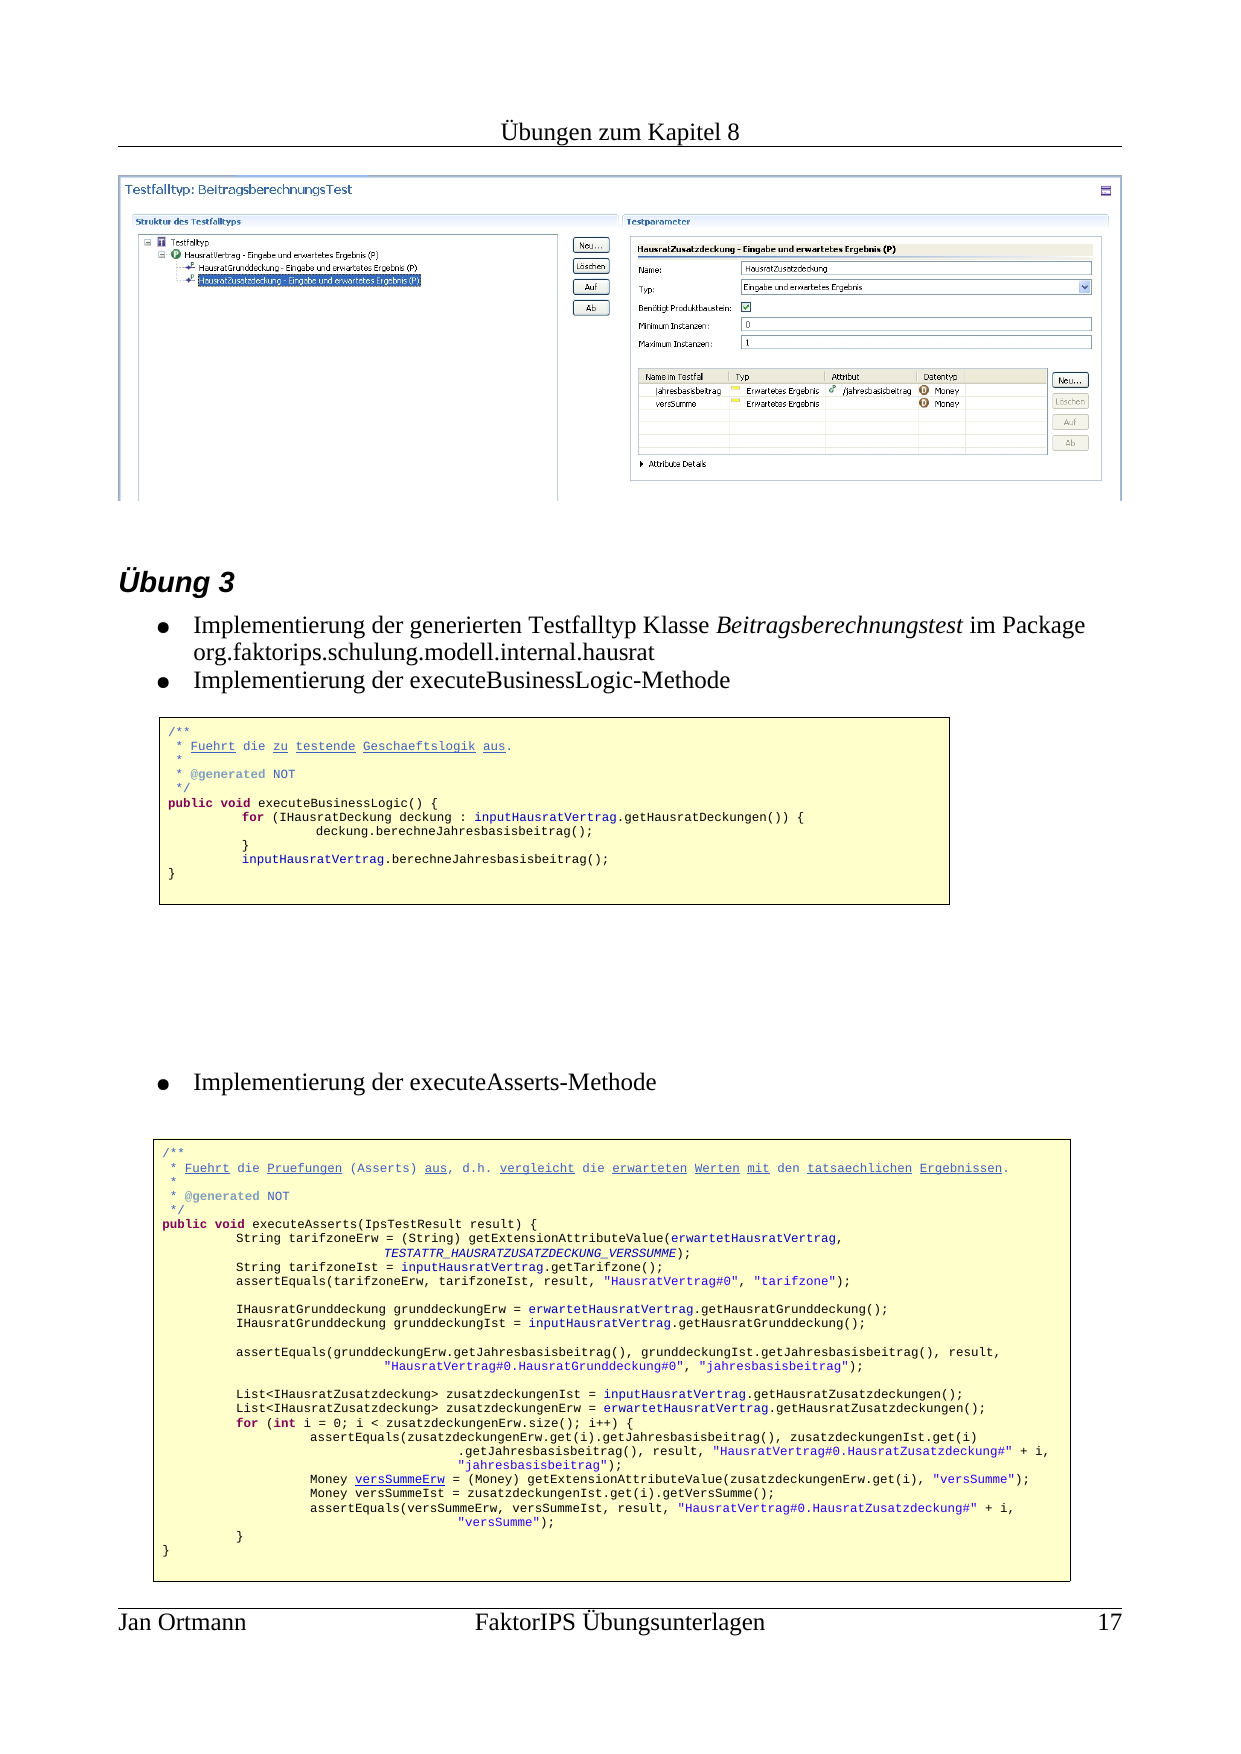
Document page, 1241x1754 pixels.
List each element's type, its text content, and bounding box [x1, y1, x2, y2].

text * [154, 1176, 1061, 1190]
text assertEquals(tarifzoneErw, tarifzoneIst, result, "HausratVertrag#0", "tarifzone"); [162, 1275, 1061, 1289]
text * Fuehrt die Pruefungen (Asserts) aus, d.h. vergleicht die erwarteten Werten mit den tatsaechlichen Ergebnissen. [154, 1162, 1061, 1176]
text public void executeBusinessLogic() { [160, 797, 940, 811]
text List<IHausratZusatzdeckung> zusatzdeckungenErw = erwartetHausratVertrag.getHausratZusatzdeckungen(); [162, 1402, 1061, 1417]
text String tarifzoneIst = inputHausratVertrag.getTarifzone(); [162, 1261, 1061, 1275]
text assertEquals(zusatzdeckungenErw.get(i).getJahresbasisbeitrag(), zusatzdeckungenIst.get(i) [162, 1431, 1061, 1445]
text public void executeAsserts(IpsTestResult result) { [154, 1218, 1061, 1232]
text deckung.berechneJahresbasisbeitrag(); [168, 825, 940, 839]
text for (int i = 0; i < zusatzdeckungenErw.size(); i++) { [162, 1417, 1061, 1431]
text * @generated NOT [154, 1190, 1061, 1204]
picture [118, 175, 1122, 501]
text TESTATTR_HAUSRATZUSATZDECKUNG_VERSSUMME); [162, 1247, 1061, 1261]
text IHausratGrunddeckung grunddeckungIst = inputHausratVertrag.getHausratGrunddeckung(); [162, 1317, 1061, 1332]
text assertEquals(versSummeErw, versSummeIst, result, "HausratVertrag#0.HausratZusatzdeckung#" + i, "versSumme"); [162, 1502, 1061, 1530]
text * Fuehrt die zu testende Geschaeftslogik aus. [160, 740, 940, 754]
text assertEquals(grunddeckungErw.getJahresbasisbeitrag(), grunddeckungIst.getJahresbasisbeitrag(), result, [162, 1346, 1061, 1360]
text /** [154, 1147, 1061, 1162]
text * [160, 754, 940, 768]
text List<IHausratZusatzdeckung> zusatzdeckungenIst = inputHausratVertrag.getHausratZusatzdeckungen(); [162, 1388, 1061, 1402]
text Money versSummeErw = (Money) getExtensionAttributeValue(zusatzdeckungenErw.get(i), "versSumme"); [162, 1473, 1061, 1487]
text } [160, 867, 940, 882]
text String tarifzoneErw = (String) getExtensionAttributeValue(erwartetHausratVertrag, [154, 1232, 1061, 1247]
text * @generated NOT [160, 768, 940, 782]
text } [168, 839, 940, 853]
text Money versSummeIst = zusatzdeckungenIst.get(i).getVersSumme(); [162, 1487, 1061, 1502]
text IHausratGrunddeckung grunddeckungErw = erwartetHausratVertrag.getHausratGrunddeckung(); [162, 1303, 1061, 1317]
list Implementierung der executeAsserts-Methode [156, 1068, 1122, 1096]
text } [154, 1544, 1061, 1558]
text .getJahresbasisbeitrag(), result, "HausratVertrag#0.HausratZusatzdeckung#" + i, [162, 1445, 1061, 1459]
subtitle Übung 3 [118, 566, 1122, 598]
text "HausratVertrag#0.HausratGrunddeckung#0", "jahresbasisbeitrag"); [162, 1360, 1061, 1374]
list Implementierung der generierten Testfalltyp Klasse Beitragsberechnungstest im Package org.faktorips.schulung.modell.internal.hausrat [156, 611, 1122, 666]
text inputHausratVertrag.berechneJahresbasisbeitrag(); [168, 853, 940, 867]
text "jahresbasisbeitrag"); [162, 1459, 1061, 1473]
text */ [154, 1204, 1061, 1218]
text /** [160, 726, 940, 740]
text } [162, 1530, 1061, 1544]
text for (IHausratDeckung deckung : inputHausratVertrag.getHausratDeckungen()) { [160, 811, 940, 825]
list Implementierung der executeBusinessLogic-Methode [156, 666, 1122, 694]
text */ [160, 782, 940, 797]
